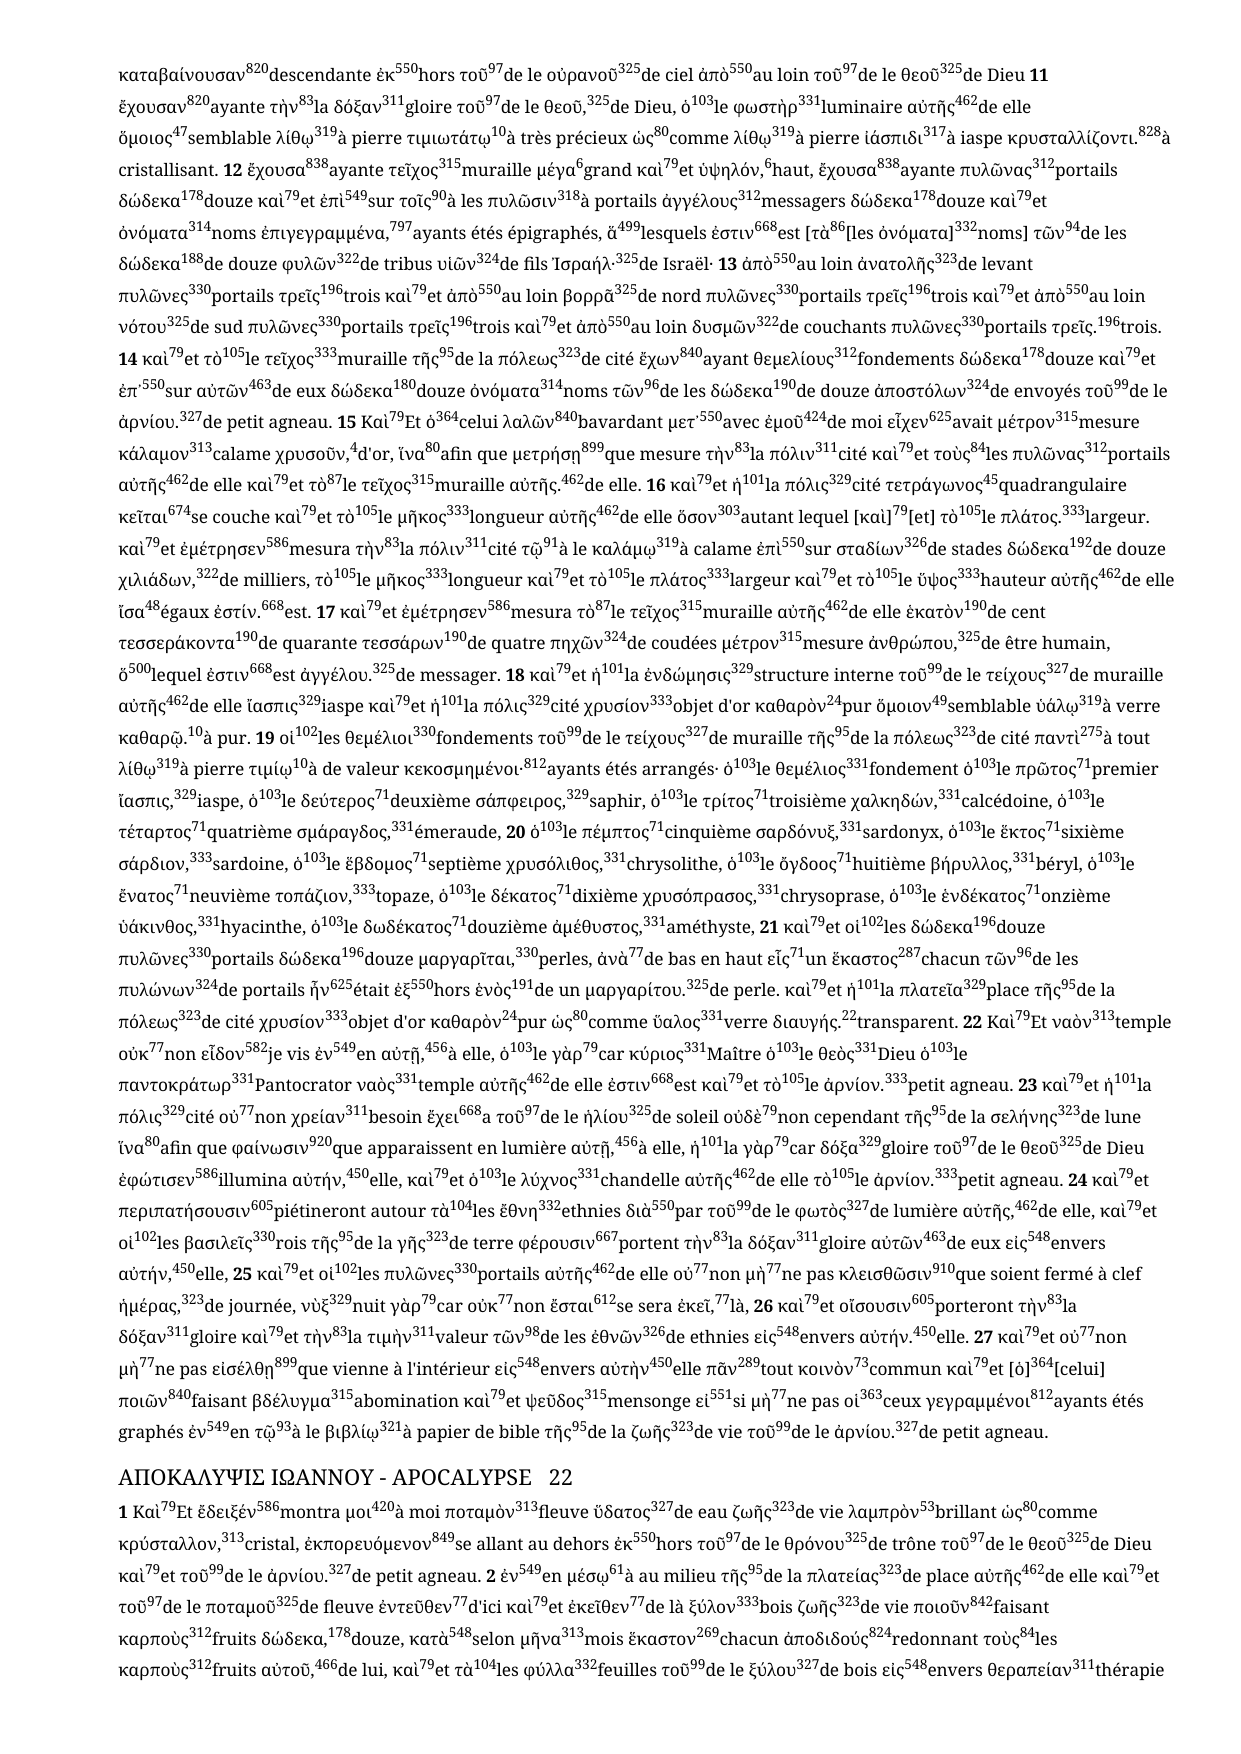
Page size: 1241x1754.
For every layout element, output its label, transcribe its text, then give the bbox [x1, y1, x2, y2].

text ΑΠΟΚΑΛΥΨΙΣ ΙΩΑΝΝΟΥ - APOCALYPSE 22 [118, 1462, 1181, 1492]
text 1 Καὶ79Et εἶδον582je vis οὐρανὸν313ciel καινὸν4nouveau καὶ79et γῆν311terre καινήν.2nouvelle. ὁ103le γὰρ79car πρῶτος213premier οὐρανὸς331ciel καὶ79et ἡ101la πρώτη212première γῆ329terre ἀπῆλθαν585éloignèrent καὶ79et ἡ101la θάλασσα329mer οὐκ77non ἔστιν668est ἔτι.77encore. 2 καὶ79et τὴν83la πόλιν311cité τὴν83la ἁγίαν2sainte Ἰερουσαλὴμ311Ierousalem καινὴν2nouvelle εἶδον582je vis καταβαίνουσαν820descendante ἐκ550hors τοῦ97de le οὐρανοῦ325de ciel ἀπὸ550au loin τοῦ97de le θεοῦ325de Dieu ἡτοιμασμένην794ayante étée préparée ὡς80comme νύμφην311épouse κεκοσμημένην794ayante étée arrangée τῷ91à le ἀνδρὶ319à homme αὐτῆς.462de elle. 3 καὶ79et ἤκουσα582j'écoutai φωνῆς323de son de voix μεγάλης14de grande ἐκ550hors τοῦ97de le θρόνου325de trône λεγούσης·832de disante· ἰδοὺ306voici ἡ101la σκηνὴ329tente τοῦ97de le θεοῦ325de Dieu μετὰ550avec τῶν96de les ἀνθρώπων,324de êtres humains, καὶ79et σκηνώσει606dressera tente μετ᾽550avec αὐτῶν,463de eux, καὶ79et αὐτοὶ468eux λαοὶ330peuples αὐτοῦ464de lui ἔσονται,611se seront, καὶ79et αὐτὸς542lui-même ὁ103le θεὸς331Dieu μετ᾽550avec αὐτῶν463de eux ἔσται612se sera [αὐτῶν463[de eux θεός],331Dieu], 4 καὶ79et ἐξαλείψει606effacera πᾶν271tout δάκρυον315larme ἐκ550hors τῶν96de les ὀφθαλμῶν324de yeux αὐτῶν,463de eux, καὶ79et ὁ103le θάνατος331trépas οὐκ77non ἔσται612se sera ἔτι77encore οὔτε79ni πένθος333deuil οὔτε79ni κραυγὴ329cri οὔτε79ni πόνος331peine οὐκ77non ἔσται612se sera ἔτι,77encore, [ὅτι]80[en ce que] τὰ104les πρῶτα72premiers ἀπῆλθαν.585éloignèrent. 5 Καὶ79Et εἶπεν586dit ὁ364celui καθήμενος867se étant assis ἐπὶ549sur τῷ91à le θρόνῳ·319à trône· ἰδοὺ306voici καινὰ54nouveaux ποιῶ664je fais πάντα374tous καὶ79et λέγει668dit μοι·420à moi· γράψον,554graphe, ὅτι80en ce que οὗτοι155ceux-ci οἱ102les λόγοι330discours πιστοὶ46croyables καὶ79et ἀληθινοί46véritables εἰσιν.667sont. 6 καὶ79et εἶπέν586dit μοι·420à moi· γέγοναν.641ont devenus. ἐγώ431moi [εἰμι]664[je suis] τὸ105le ἄλφα333Alpha καὶ79et τὸ105le ὦ,333Oméga, ἡ101la ἀρχὴ329origine καὶ79et τὸ105le τέλος.333achèvement. ἐγὼ431moi τῷ352à celui διψῶντι828à ayant soif δώσω602je donnerai ἐκ550hors τῆς95de la πηγῆς323de source τοῦ99de le ὕδατος327de eau τῆς95de la ζωῆς323de vie δωρεάν.77gratuitement. 7 ὁ364celui νικῶν840vainquant κληρονομήσει606héritera ταῦτα347ces-ci καὶ79et ἔσομαι608je me serai αὐτῷ458à lui θεὸς331Dieu καὶ79et αὐτὸς469lui ἔσται612se sera μοι420à moi υἱός.331fils. 8 τοῖς90à les δὲ78cependant δειλοῖς58à timides καὶ79et ἀπίστοις58à incroyants καὶ79et ἐβδελυγμένοις800à ayants étés abominés καὶ79et φονεῦσιν318à meurtriers καὶ79et πόρνοις318à pornos καὶ79et φαρμάκοις318à pharmacés καὶ79et εἰδωλολάτραις318à idolâtres καὶ79et πᾶσιν274à tous τοῖς90à les ψευδέσιν58à menteurs τὸ105le μέρος333part αὐτῶν463de eux ἐν549en τῇ89à la λίμνῃ317à lac τῇ350à celle καιομένῃ878à étante allumée πυρὶ321à feu καὶ79et θείῳ,321à soufre, ὅ500lequel ἐστιν668est ὁ103le θάνατος331trépas ὁ103le δεύτερος.213deuxième. 9 Καὶ79Et ἦλθεν586vint εἷς71un ἐκ550hors τῶν96de les ἑπτὰ190de sept ἀγγέλων324de messagers τῶν357de ceux ἐχόντων833de ayants τὰς82les ἑπτὰ176sept φιάλας310phiales τῶν355de celles γεμόντων831de étantes pleines τῶν94de les ἑπτὰ188de sept πληγῶν322de coups τῶν94de les ἐσχάτων208de dernières καὶ79et ἐλάλησεν586bavarda μετ᾽550avec ἐμοῦ424de moi λέγων·840disant· δεῦρο,77viens ici, δείξω602je montrerai σοι439à toi τὴν83la νύμφην311épouse τὴν83la γυναῖκα311femme τοῦ99de le ἀρνίου.327de petit agneau. 10 καὶ79et ἀπήνεγκέν586porta au loin με417moi ἐν549en πνεύματι321à souffle ἐπὶ548sur ὄρος315montagne μέγα6grand καὶ79et ὑψηλόν,6haut, καὶ79et ἔδειξέν586montra μοι420à moi τὴν83la πόλιν311cité τὴν83la ἁγίαν2sainte Ἰερουσαλὴμ311Ierousalem καταβαίνουσαν820descendante ἐκ550hors τοῦ97de le οὐρανοῦ325de ciel ἀπὸ550au loin τοῦ97de le θεοῦ325de Dieu 11 ἔχουσαν820ayante τὴν83la δόξαν311gloire τοῦ97de le θεοῦ,325de Dieu, ὁ103le φωστὴρ331luminaire αὐτῆς462de elle ὅμοιος47semblable λίθῳ319à pierre τιμιωτάτῳ10à très précieux ὡς80comme λίθῳ319à pierre ἰάσπιδι317à iaspe κρυσταλλίζοντι.828à cristallisant. 12 ἔχουσα838ayante τεῖχος315muraille μέγα6grand καὶ79et ὑψηλόν,6haut, ἔχουσα838ayante πυλῶνας312portails δώδεκα178douze καὶ79et ἐπὶ549sur τοῖς90à les πυλῶσιν318à portails ἀγγέλους312messagers δώδεκα178douze καὶ79et ὀνόματα314noms ἐπιγεγραμμένα,797ayants étés épigraphés, ἅ499lesquels ἐστιν668est [τὰ86[les ὀνόματα]332noms] τῶν94de les δώδεκα188de douze φυλῶν322de tribus υἱῶν324de fils Ἰσραήλ·325de Israël· 13 ἀπὸ550au loin ἀνατολῆς323de levant πυλῶνες330portails τρεῖς196trois καὶ79et ἀπὸ550au loin βορρᾶ325de nord πυλῶνες330portails τρεῖς196trois καὶ79et ἀπὸ550au loin νότου325de sud πυλῶνες330portails τρεῖς196trois καὶ79et ἀπὸ550au loin δυσμῶν322de couchants πυλῶνες330portails τρεῖς.196trois. 14 καὶ79et τὸ105le τεῖχος333muraille τῆς95de la πόλεως323de cité ἔχων840ayant θεμελίους312fondements δώδεκα178douze καὶ79et ἐπ᾽550sur αὐτῶν463de eux δώδεκα180douze ὀνόματα314noms τῶν96de les δώδεκα190de douze ἀποστόλων324de envoyés τοῦ99de le ἀρνίου.327de petit agneau. 15 Καὶ79Et ὁ364celui λαλῶν840bavardant μετ᾽550avec ἐμοῦ424de moi εἶχεν625avait μέτρον315mesure κάλαμον313calame χρυσοῦν,4d'or, ἵνα80afin que μετρήσῃ899que mesure τὴν83la πόλιν311cité καὶ79et τοὺς84les πυλῶνας312portails αὐτῆς462de elle καὶ79et τὸ87le τεῖχος315muraille αὐτῆς.462de elle. 16 καὶ79et ἡ101la πόλις329cité τετράγωνος45quadrangulaire κεῖται674se couche καὶ79et τὸ105le μῆκος333longueur αὐτῆς462de elle ὅσον303autant lequel [καὶ]79[et] τὸ105le πλάτος.333largeur. καὶ79et ἐμέτρησεν586mesura τὴν83la πόλιν311cité τῷ91à le καλάμῳ319à calame ἐπὶ550sur σταδίων326de stades δώδεκα192de douze χιλιάδων,322de milliers, τὸ105le μῆκος333longueur καὶ79et τὸ105le πλάτος333largeur καὶ79et τὸ105le ὕψος333hauteur αὐτῆς462de elle ἴσα48égaux ἐστίν.668est. 17 καὶ79et ἐμέτρησεν586mesura τὸ87le τεῖχος315muraille αὐτῆς462de elle ἑκατὸν190de cent τεσσεράκοντα190de quarante τεσσάρων190de quatre πηχῶν324de coudées μέτρον315mesure ἀνθρώπου,325de être humain, ὅ500lequel ἐστιν668est ἀγγέλου.325de messager. 18 καὶ79et ἡ101la ἐνδώμησις329structure interne τοῦ99de le τείχους327de muraille αὐτῆς462de elle ἴασπις329iaspe καὶ79et ἡ101la πόλις329cité χρυσίον333objet d'or καθαρὸν24pur ὅμοιον49semblable ὑάλῳ319à verre καθαρῷ.10à pur. 19 οἱ102les θεμέλιοι330fondements τοῦ99de le τείχους327de muraille τῆς95de la πόλεως323de cité παντὶ275à tout λίθῳ319à pierre τιμίῳ10à de valeur κεκοσμημένοι·812ayants étés arrangés· ὁ103le θεμέλιος331fondement ὁ103le πρῶτος71premier ἴασπις,329iaspe, ὁ103le δεύτερος71deuxième σάπφειρος,329saphir, ὁ103le τρίτος71troisième χαλκηδών,331calcédoine, ὁ103le τέταρτος71quatrième σμάραγδος,331émeraude, 20 ὁ103le πέμπτος71cinquième σαρδόνυξ,331sardonyx, ὁ103le ἕκτος71sixième σάρδιον,333sardoine, ὁ103le ἕβδομος71septième χρυσόλιθος,331chrysolithe, ὁ103le ὄγδοος71huitième βήρυλλος,331béryl, ὁ103le ἔνατος71neuvième τοπάζιον,333topaze, ὁ103le δέκατος71dixième χρυσόπρασος,331chrysoprase, ὁ103le ἑνδέκατος71onzième ὑάκινθος,331hyacinthe, ὁ103le δωδέκατος71douzième ἀμέθυστος,331améthyste, 21 καὶ79et οἱ102les δώδεκα196douze πυλῶνες330portails δώδεκα196douze μαργαρῖται,330perles, ἀνὰ77de bas en haut εἷς71un ἕκαστος287chacun τῶν96de les πυλώνων324de portails ἦν625était ἐξ550hors ἑνὸς191de un μαργαρίτου.325de perle. καὶ79et ἡ101la πλατεῖα329place τῆς95de la πόλεως323de cité χρυσίον333objet d'or καθαρὸν24pur ὡς80comme ὕαλος331verre διαυγής.22transparent. 22 Καὶ79Et ναὸν313temple οὐκ77non εἶδον582je vis ἐν549en αὐτῇ,456à elle, ὁ103le γὰρ79car κύριος331Maître ὁ103le θεὸς331Dieu ὁ103le παντοκράτωρ331Pantocrator ναὸς331temple αὐτῆς462de elle ἐστιν668est καὶ79et τὸ105le ἀρνίον.333petit agneau. 23 καὶ79et ἡ101la πόλις329cité οὐ77non χρείαν311besoin ἔχει668a τοῦ97de le ἡλίου325de soleil οὐδὲ79non cependant τῆς95de la σελήνης323de lune ἵνα80afin que φαίνωσιν920que apparaissent en lumière αὐτῇ,456à elle, ἡ101la γὰρ79car δόξα329gloire τοῦ97de le θεοῦ325de Dieu ἐφώτισεν586illumina αὐτήν,450elle, καὶ79et ὁ103le λύχνος331chandelle αὐτῆς462de elle τὸ105le ἀρνίον.333petit agneau. 24 καὶ79et περιπατήσουσιν605piétineront autour τὰ104les ἔθνη332ethnies διὰ550par τοῦ99de le φωτὸς327de lumière αὐτῆς,462de elle, καὶ79et οἱ102les βασιλεῖς330rois τῆς95de la γῆς323de terre φέρουσιν667portent τὴν83la δόξαν311gloire αὐτῶν463de eux εἰς548envers αὐτήν,450elle, 25 καὶ79et οἱ102les πυλῶνες330portails αὐτῆς462de elle οὐ77non μὴ77ne pas κλεισθῶσιν910que soient fermé à clef ἡμέρας,323de journée, νὺξ329nuit γὰρ79car οὐκ77non ἔσται612se sera ἐκεῖ,77là, 26 καὶ79et οἴσουσιν605porteront τὴν83la δόξαν311gloire καὶ79et τὴν83la τιμὴν311valeur τῶν98de les ἐθνῶν326de ethnies εἰς548envers αὐτήν.450elle. 27 καὶ79et οὐ77non μὴ77ne pas εἰσέλθῃ899que vienne à l'intérieur εἰς548envers αὐτὴν450elle πᾶν289tout κοινὸν73commun καὶ79et [ὁ]364[celui] ποιῶν840faisant βδέλυγμα315abomination καὶ79et ψεῦδος315mensonge εἰ551si μὴ77ne pas οἱ363ceux γεγραμμένοι812ayants étés graphés ἐν549en τῷ93à le βιβλίῳ321à papier de bible τῆς95de la ζωῆς323de vie τοῦ99de le ἀρνίου.327de petit agneau. [118, 59, 1181, 1444]
text 1 Καὶ79Et ἔδειξέν586montra μοι420à moi ποταμὸν313fleuve ὕδατος327de eau ζωῆς323de vie λαμπρὸν53brillant ὡς80comme κρύσταλλον,313cristal, ἐκπορευόμενον849se allant au dehors ἐκ550hors τοῦ97de le θρόνου325de trône τοῦ97de le θεοῦ325de Dieu καὶ79et τοῦ99de le ἀρνίου.327de petit agneau. 2 ἐν549en μέσῳ61à au milieu τῆς95de la πλατείας323de place αὐτῆς462de elle καὶ79et τοῦ97de le ποταμοῦ325de fleuve ἐντεῦθεν77d'ici καὶ79et ἐκεῖθεν77de là ξύλον333bois ζωῆς323de vie ποιοῦν842faisant καρποὺς312fruits δώδεκα,178douze, κατὰ548selon μῆνα313mois ἕκαστον269chacun ἀποδιδούς824redonnant τοὺς84les καρποὺς312fruits αὐτοῦ,466de lui, καὶ79et τὰ104les φύλλα332feuilles τοῦ99de le ξύλου327de bois εἰς548envers θεραπείαν311thérapie τῶν98de les ἐθνῶν.326de ethnies. 3 καὶ79et πᾶν289tout κατάθεμα333anathème de haut en bas οὐκ77non ἔσται612se sera ἔτι.77encore. καὶ79et ὁ103le θρόνος331trône τοῦ97de le θεοῦ325de Dieu καὶ79et τοῦ99de le ἀρνίου327de petit agneau ἐν549en αὐτῇ456à elle ἔσται,612se sera, καὶ79et οἱ102les δοῦλοι330mâles esclaves αὐτοῦ464de lui λατρεύσουσιν605adoreront αὐτῷ458à lui 4 καὶ79et ὄψονται611se verront τὸ87le πρόσωπον315face αὐτοῦ,464de lui, καὶ79et τὸ105le ὄνομα333nom αὐτοῦ464de lui ἐπὶ550sur τῶν98de les μετώπων326de fronts αὐτῶν.463de eux. 5 καὶ79et νὺξ329nuit οὐκ77non ἔσται612se sera ἔτι77encore καὶ79et οὐκ77non ἔχουσιν667ont χρείαν311besoin φωτὸς327de lumière λύχνου325de chandelle καὶ79et φωτὸς327de lumière ἡλίου,325de soleil, ὅτι80en ce que κύριος331Maître ὁ103le θεὸς331Dieu φωτιεῖ606illuminera ἐπ᾽548sur αὐτούς,451eux, καὶ79et βασιλεύσουσιν605seront rois εἰς548envers τοὺς84les αἰῶνας312ères τῶν96de les αἰώνων.324de ères. 6 Καὶ79Et εἶπέν586dit μοι·420à moi· οὗτοι155ceux-ci οἱ102les λόγοι330discours πιστοὶ70croyables καὶ79et ἀληθινοί,70véritables, καὶ79et ὁ103le κύριος331Maître ὁ103le θεὸς331Dieu τῶν98de les πνευμάτων326de souffles τῶν96de les προφητῶν324de prophètes ἀπέστειλεν586envoya τὸν85le ἄγγελον313messager αὐτοῦ464de lui δεῖξαι681montrer τοῖς90à les δούλοις318à mâles esclaves αὐτοῦ464de lui ἃ481lesquels δεῖ668attache de lien γενέσθαι682se devenir ἐν549en τάχει.321à vitesse. 7 καὶ79et ἰδοὺ306voici ἔρχομαι670je me viens ταχύ.77promptement. μακάριος47bienheureux ὁ364celui τηρῶν840gardant τοὺς84les λόγους312discours τῆς95de la προφητείας323de prophétie τοῦ99de le βιβλίου327de papier de bible τούτου.152de ce-ci. 8 Κἀγὼ431Et moi Ἰωάννης331Ioannes ὁ364celui βλέπων840regardant καὶ79et ἀκούων840écoutant ταῦτα.347ces-ci. καὶ79et ὅτε80lorsque ἤκουσα582j'écoutai καὶ79et ἔβλεψα,582je regardai, ἔπεσα582je tombai προσκυνῆσαι681prosterner vers ἔμπροσθεν552en devers τῶν96de les ποδῶν324de pieds τοῦ97de le ἀγγέλου325de messager τοῦ358de celui δεικνύοντός834de montrant μοι420à moi ταῦτα.347ces-ci. 9 καὶ79et λέγει668dit μοι·420à moi· ὅρα570vois μή·77ne pas· σύνδουλός331co-esclave σού442de toi εἰμι664je suis καὶ79et τῶν96de les ἀδελφῶν324de frères σου442de toi τῶν96de les προφητῶν324de prophètes καὶ79et τῶν357de ceux τηρούντων833de gardants τοὺς84les λόγους312discours τοῦ99de le βιβλίου327de papier de bible τούτου·152de ce-ci· τῷ91à le θεῷ319à Dieu προσκύνησον.554prosterne vers. 10 Καὶ79Et λέγει668dit μοι·420à moi· μὴ77ne pas σφραγίσῃς897que tu scelles τοὺς84les λόγους312discours τῆς95de la προφητείας323de prophétie τοῦ99de le βιβλίου327de papier de bible τούτου,152de ce-ci, ὁ103le καιρὸς331moment γὰρ79car ἐγγύς77proche ἐστιν.668est. 11 ὁ364celui ἀδικῶν840faisant injustice ἀδικησάτω556fasse injustice ἔτι77encore καὶ79et ὁ103le ῥυπαρὸς71sale ῥυπανθήτω565soit sali ἔτι,77encore, καὶ79et ὁ103le δίκαιος71juste δικαιοσύνην311justice ποιησάτω556fasse ἔτι77encore καὶ79et ὁ103le ἅγιος71saint ἁγιασθήτω565soit sanctifié ἔτι.77encore. 12 Ἰδοὺ306Voici ἔρχομαι670je me viens ταχύ,77promptement, καὶ79et ὁ103le μισθός331salaire μου424de moi μετ᾽550avec ἐμοῦ424de moi ἀποδοῦναι681redonner ἑκάστῳ378à chacun ὡς80comme τὸ105le ἔργον333travail ἐστὶν668est αὐτοῦ.464de lui. 13 ἐγὼ431moi τὸ105le ἄλφα333Alpha καὶ79et τὸ105le ὦ,333Oméga, ὁ103le πρῶτος71premier καὶ79et ὁ103le ἔσχατος,71dernier, ἡ101la ἀρχὴ329origine καὶ79et τὸ105le τέλος.333achèvement. 14 Μακάριοι46Bienheureux οἱ363ceux πλύνοντες839rinçants τὰς82les στολὰς310longues robes αὐτῶν,463de eux, ἵνα80afin que ἔσται612se sera ἡ101la ἐξουσία329autorité αὐτῶν463de eux ἐπὶ548sur τὸ87le ξύλον315bois τῆς95de la ζωῆς323de vie καὶ79et τοῖς90à les πυλῶσιν318à portails εἰσέλθωσιν898que viennent à l'intérieur εἰς548envers τὴν83la πόλιν.311cité. 15 ἔξω77au-dehors οἱ102les κύνες330chiens καὶ79et οἱ102les φάρμακοι330pharmacés καὶ79et οἱ102les πόρνοι330pornos καὶ79et οἱ102les φονεῖς330meurtriers καὶ79et οἱ102les εἰδωλολάτραι330idolâtres καὶ79et πᾶς390tout φιλῶν840affectionnant καὶ79et ποιῶν840faisant ψεῦδος.315mensonge. 16 Ἐγὼ431Moi Ἰησοῦς331Iésous ἔπεμψα582je mandai τὸν85le ἄγγελόν313messager μου424de moi μαρτυρῆσαι681témoigner ὑμῖν438à vous ταῦτα347ces-ci ἐπὶ549sur ταῖς88à les ἐκκλησίαις.316à églises. ἐγώ431moi εἰμι664je suis ἡ101la ῥίζα329racine καὶ79et τὸ105le γένος333genre Δαυίδ,325de Dauid, ὁ103le ἀστὴρ331étoile ὁ103le λαμπρὸς22brillant ὁ103le πρωϊνός.22matinal. 17 Καὶ79Et τὸ105le πνεῦμα333souffle καὶ79et ἡ101la νύμφη329épouse λέγουσιν·667disent· ἔρχου.574te viens. καὶ79et ὁ364celui ἀκούων840écoutant εἰπάτω·556dise· ἔρχου.574te viens. καὶ79et ὁ364celui διψῶν840ayant soif ἐρχέσθω,576se vienne, ὁ364celui θέλων840voulant λαβέτω556prenne ὕδωρ315eau ζωῆς323de vie δωρεάν.77gratuitement. 18 Μαρτυρῶ664Je témoigne ἐγὼ431moi παντὶ378à tout τῷ352à celui ἀκούοντι828à écoutant τοὺς84les λόγους312discours τῆς95de la προφητείας323de prophétie τοῦ99de le βιβλίου327de papier de bible τούτου·152de ce-ci· ἐάν80si le cas échéant τις390un quelconque ἐπιθῇ899que surpose ἐπ᾽548sur αὐτά,453eux, ἐπιθήσει606surposera ὁ103le θεὸς331Dieu ἐπ᾽548sur αὐτὸν452lui τὰς82les πληγὰς310coups τὰς343celles γεγραμμένας793ayantes étées graphées ἐν549en τῷ93à le βιβλίῳ321à papier de bible τούτῳ,146à ce-ci, 19 καὶ79et ἐάν80si le cas échéant τις390un quelconque ἀφέλῃ899que saisisse au loin ἀπὸ550au loin τῶν96de les λόγων324de discours τοῦ99de le βιβλίου327de papier de bible τῆς95de la προφητείας323de prophétie ταύτης,148de celle-ci, ἀφελεῖ606saisira au loin ὁ103le θεὸς331Dieu τὸ87le μέρος315part αὐτοῦ464de lui ἀπὸ550au loin τοῦ99de le ξύλου327de bois τῆς95de la ζωῆς323de vie καὶ79et ἐκ550hors τῆς95de la πόλεως323de cité τῆς95de la ἁγίας14de sainte τῶν359de ces γεγραμμένων808de ayants étés graphés ἐν549en τῷ93à le βιβλίῳ321à papier de bible τούτῳ.146à ce-ci. 20 Λέγει668Dit ὁ364celui μαρτυρῶν840témoignant ταῦτα·347ces-ci· ναί,304oui, ἔρχομαι670je me viens ταχύ.77promptement. Ἀμήν,304Amen, ἔρχου574te viens κύριε337Maître Ἰησοῦ.337Iésous. 21 Ἡ101La χάρις329grâce τοῦ97de le κυρίου325de Maître Ἰησοῦ325de Iésous μετὰ550avec πάντων.280de tous. [118, 1497, 1181, 1682]
